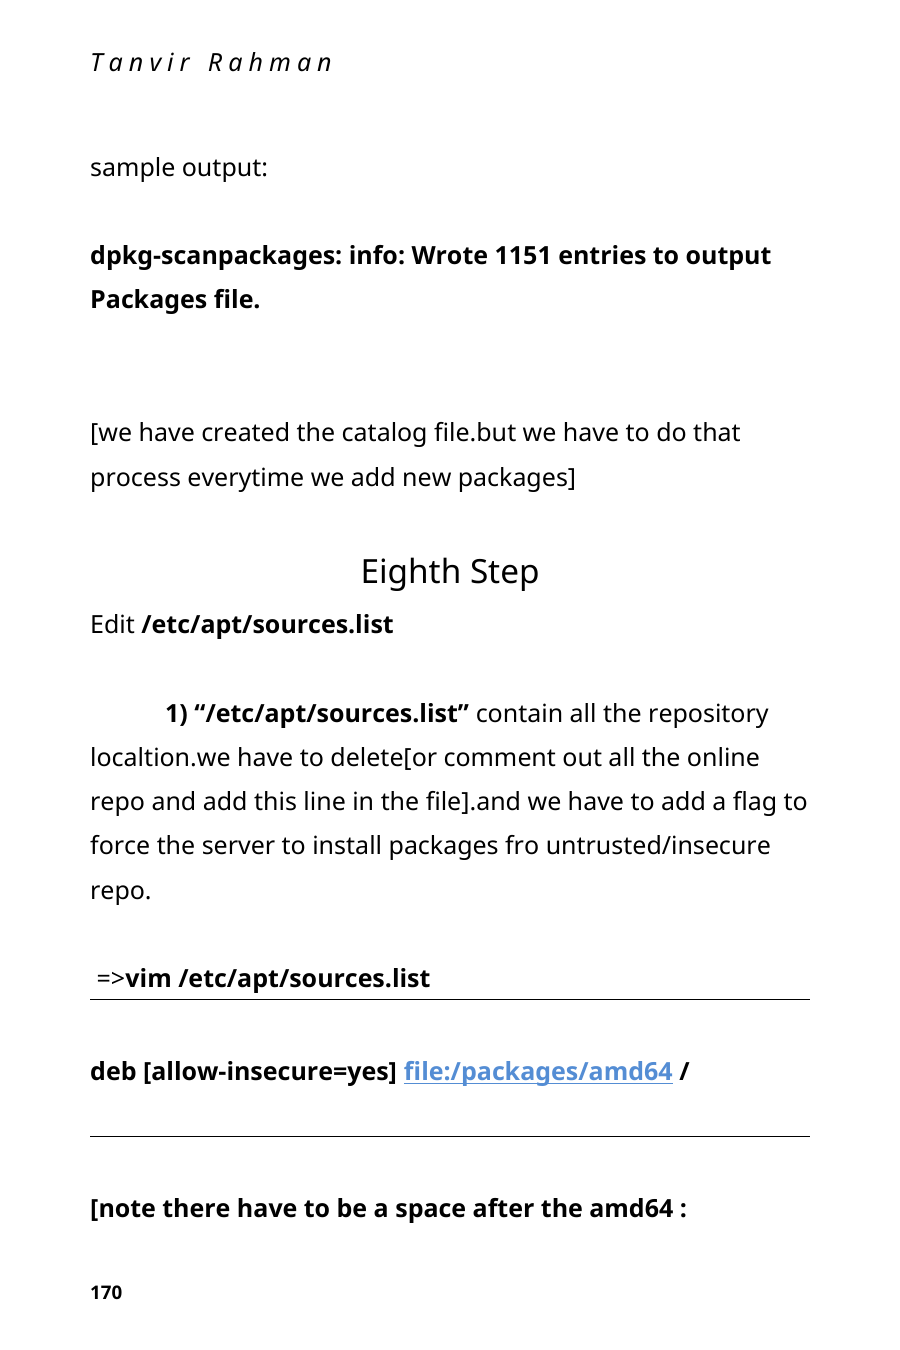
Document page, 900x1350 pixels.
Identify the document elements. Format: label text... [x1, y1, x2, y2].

text [we have created the catalog file.but we have to do that process everytime we add new packages] [90, 415, 810, 493]
text deb [allow-insecure=yes] file:/packages/amd64 / [90, 1054, 810, 1088]
text Edit /etc/apt/sources.list [90, 607, 810, 641]
text Eighth Step [90, 548, 810, 593]
text [note there have to be a space after the amd64 : [90, 1191, 810, 1225]
text 1) “/etc/apt/sources.list” contain all the repository localtion.we have to delete[or comment out all the online repo and add this line in the file].and we have to add a flag to force the server to install packages fro untrusted/insecure repo. [90, 695, 810, 906]
text =>vim /etc/apt/sources.list [90, 961, 810, 999]
text dpkg-scanpackages: info: Wrote 1151 entries to output Packages file. [90, 238, 810, 316]
text sample output: [90, 149, 810, 183]
